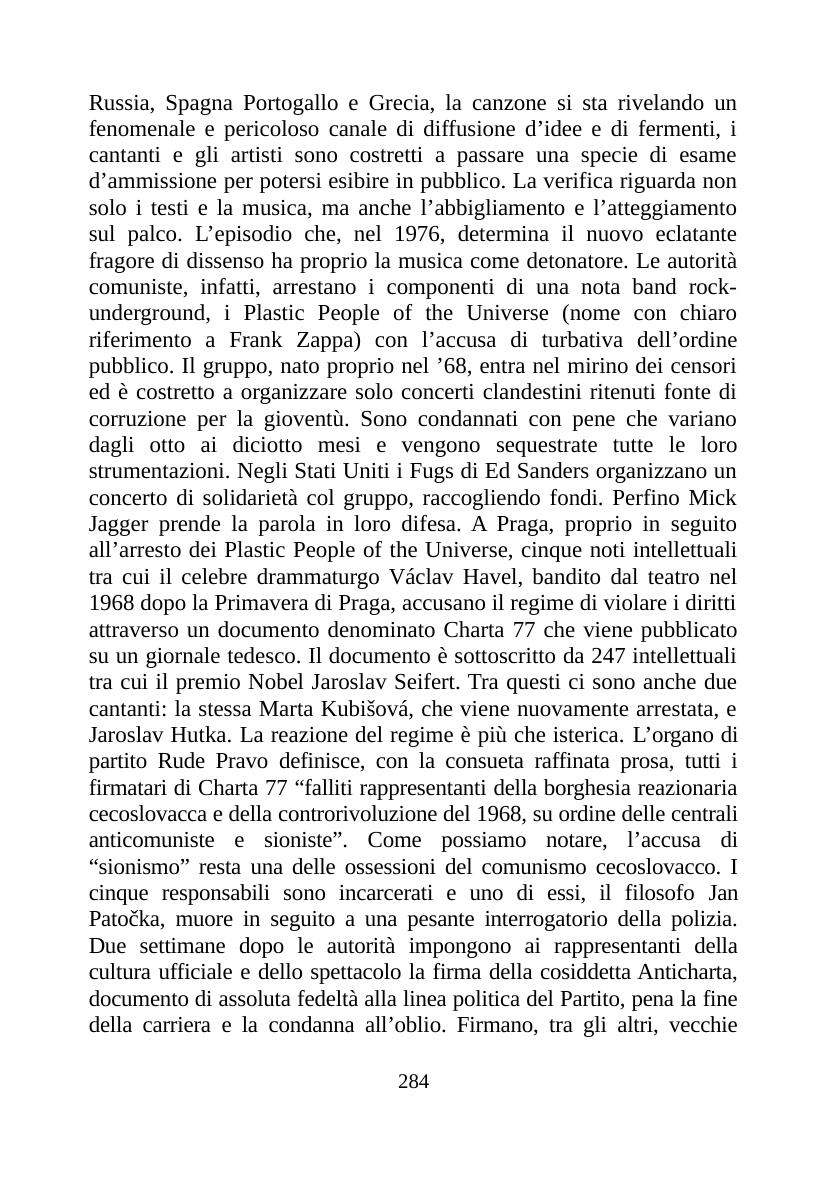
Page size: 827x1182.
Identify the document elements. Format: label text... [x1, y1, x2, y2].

text Russia, Spagna Portogallo e Grecia, la canzone si sta rivelando un fenomenale e pericoloso canale di diffusione d’idee e di fermenti, i cantanti e gli artisti sono costretti a passare una specie di esame d’ammissione per potersi esibire in pubblico. La verifica riguarda non solo i testi e la musica, ma anche l’abbigliamento e l’atteggiamento sul palco. L’episodio che, nel 1976, determina il nuovo eclatante fragore di dissenso ha proprio la musica come detonatore. Le autorità comuniste, infatti, arrestano i componenti di una nota band rock-underground, i Plastic People of the Universe (nome con chiaro riferimento a Frank Zappa) con l’accusa di turbativa dell’ordine pubblico. Il gruppo, nato proprio nel ’68, entra nel mirino dei censori ed è costretto a organizzare solo concerti clandestini ritenuti fonte di corruzione per la gioventù. Sono condannati con pene che variano dagli otto ai diciotto mesi e vengono sequestrate tutte le loro strumentazioni. Negli Stati Uniti i Fugs di Ed Sanders organizzano un concerto di solidarietà col gruppo, raccogliendo fondi. Perfino Mick Jagger prende la parola in loro difesa. A Praga, proprio in seguito all’arresto dei Plastic People of the Universe, cinque noti intellettuali tra cui il celebre drammaturgo Václav Havel, bandito dal teatro nel 1968 dopo la Primavera di Praga, accusano il regime di violare i diritti attraverso un documento denominato Charta 77 che viene pubblicato su un giornale tedesco. Il documento è sottoscritto da 247 intellettuali tra cui il premio Nobel Jaroslav Seifert. Tra questi ci sono anche due cantanti: la stessa Marta Kubišová, che viene nuovamente arrestata, e Jaroslav Hutka. La reazione del regime è più che isterica. L’organo di partito Rude Pravo definisce, con la consueta raffinata prosa, tutti i firmatari di Charta 77 “falliti rappresentanti della borghesia reazionaria cecoslovacca e della controrivoluzione del 1968, su ordine delle centrali anticomuniste e sioniste”. Come possiamo notare, l’accusa di “sionismo” resta una delle ossessioni del comunismo cecoslovacco. I cinque responsabili sono incarcerati e uno di essi, il filosofo Jan Patočka, muore in seguito a una pesante interrogatorio della polizia. Due settimane dopo le autorità impongono ai rappresentanti della cultura ufficiale e dello spettacolo la firma della cosiddetta Anticharta, documento di assoluta fedeltà alla linea politica del Partito, pena la fine della carriera e la condanna all’oblio. Firmano, tra gli altri, vecchie [88, 88, 738, 1037]
